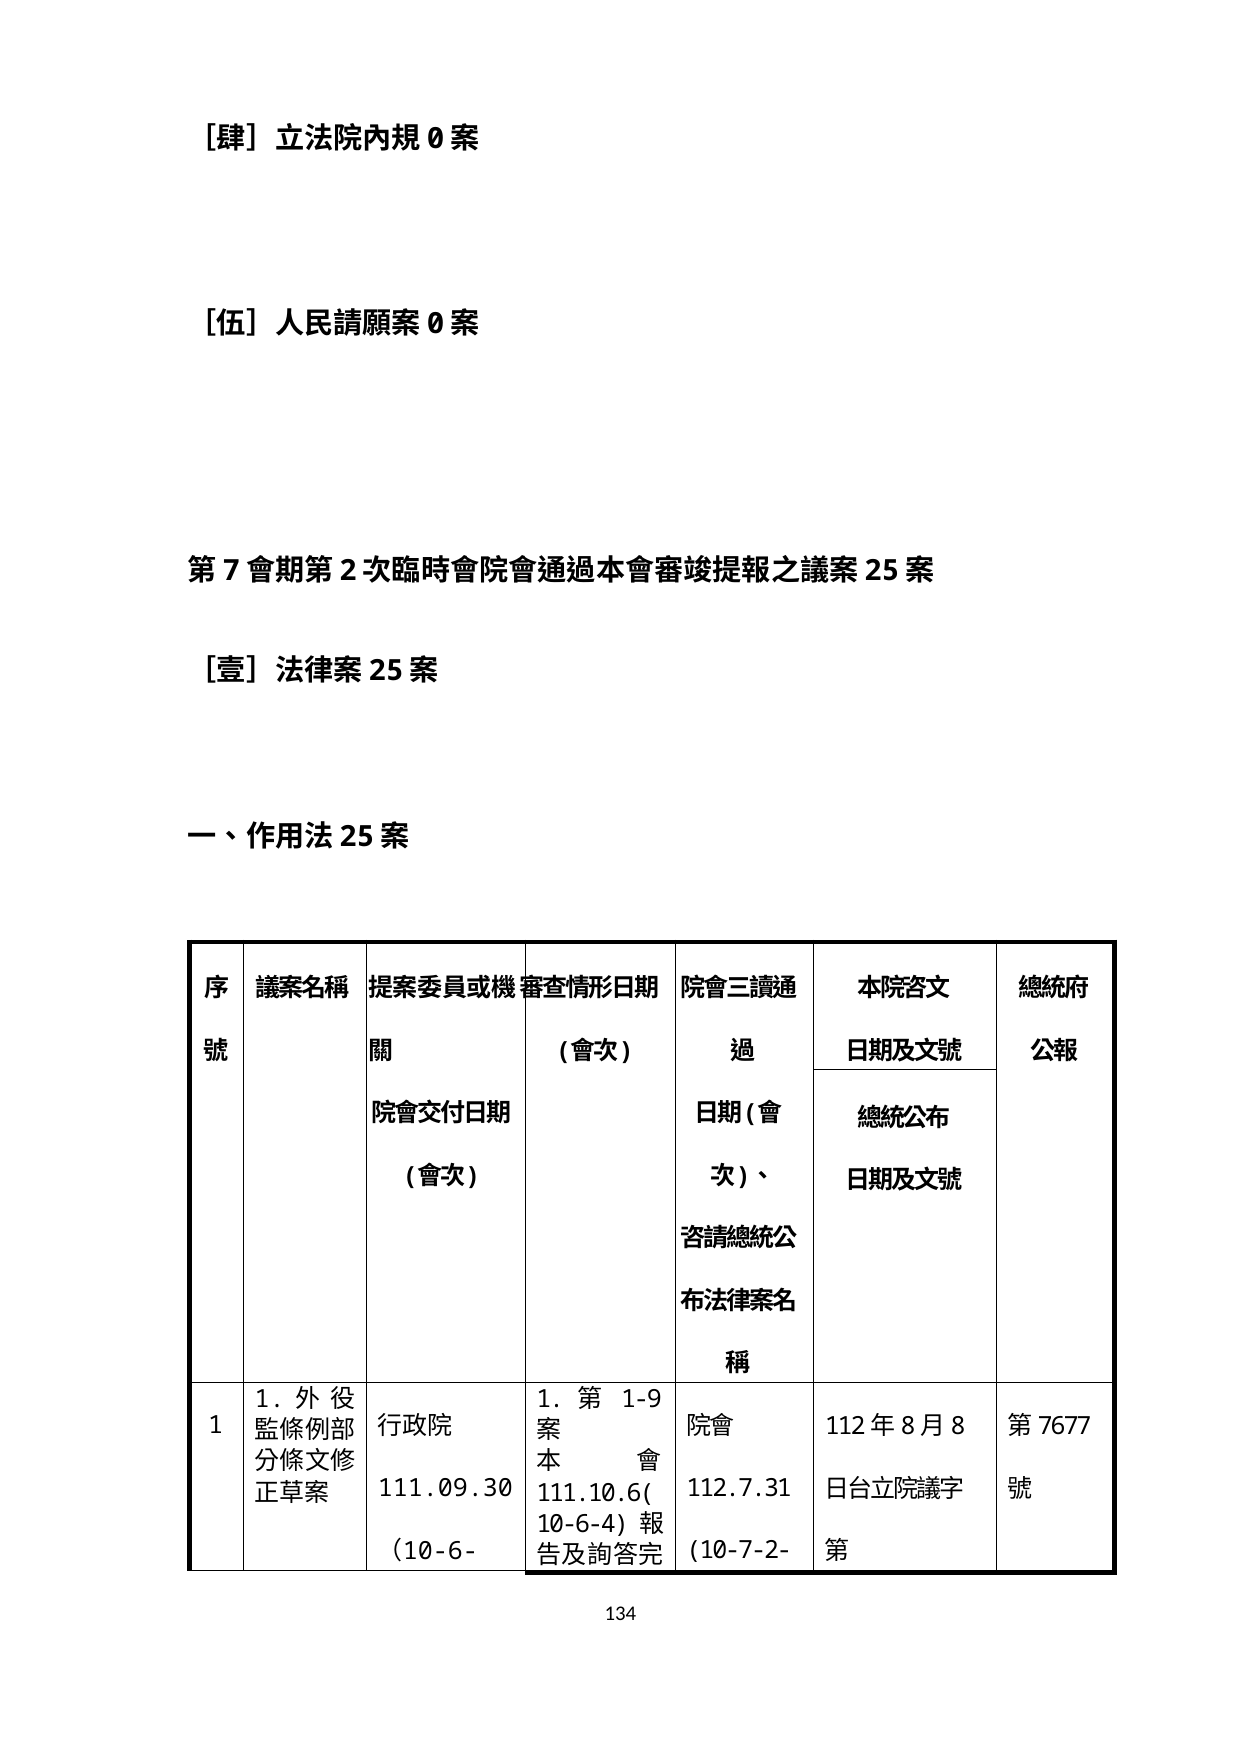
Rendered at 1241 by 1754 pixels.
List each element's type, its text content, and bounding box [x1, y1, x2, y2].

table_cell 1 [192, 1383, 243, 1570]
table_cell 院會 112.7.31 (10-7-2- [676, 1383, 813, 1570]
table_cell 第7677號 [997, 1383, 1112, 1570]
table_cell 行政院 111.09.30 （10-6- [367, 1383, 525, 1570]
table_header 審查情形日期 (會次) [526, 944, 675, 1382]
subtitle 一、作用法25案 [187, 792, 1053, 855]
subtitle ［肆］立法院內規0案 [187, 94, 1053, 157]
table_cell 1.第1-9案 本會111.10.6(10-6-4)報告及詢答完 [526, 1383, 675, 1570]
table_header 序號 [192, 944, 243, 1382]
subtitle ［壹］法律案25案 [187, 626, 1053, 689]
table_cell 總統公布 日期及文號 [814, 1070, 996, 1382]
table_cell 112年8月8日台立院議字第 [814, 1383, 996, 1570]
table_header 總統府 公報 [997, 944, 1112, 1382]
table_cell 1.外役監條例部分條文修正草案 [244, 1383, 366, 1570]
table_header 議案名稱 [244, 944, 366, 1382]
table_header 院會三讀通過 日期(會次)、 咨請總統公布法律案名稱 [676, 944, 813, 1382]
subtitle ［伍］人民請願案0案 [187, 279, 1053, 341]
subtitle 第7會期第2次臨時會院會通過本會審竣提報之議案25案 [187, 526, 1053, 589]
table_header 提案委員或機關 院會交付日期 (會次) [367, 944, 525, 1382]
table_header 本院咨文 日期及文號 [814, 944, 996, 1069]
